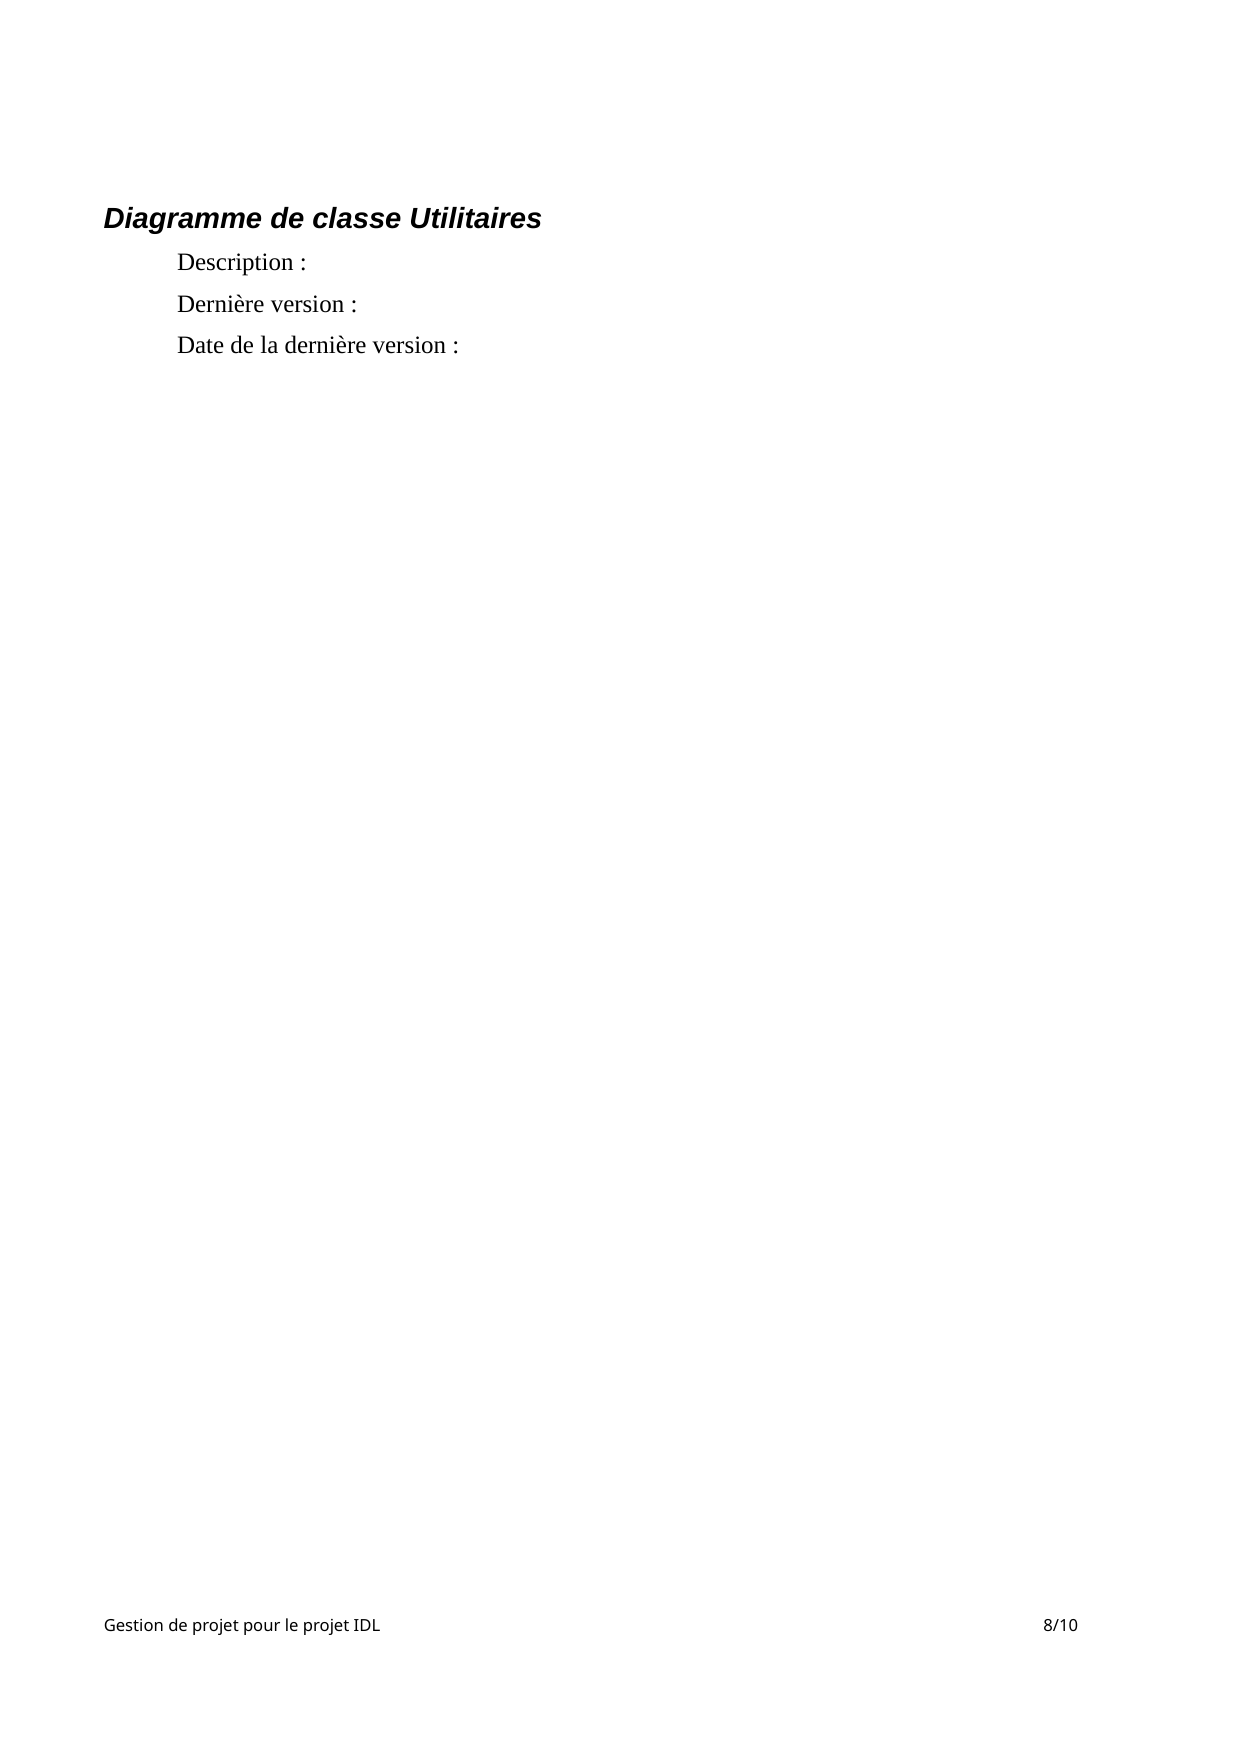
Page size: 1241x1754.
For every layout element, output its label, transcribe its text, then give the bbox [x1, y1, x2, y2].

subtitle Diagramme de classe Utilitaires [103, 201, 1078, 235]
text Date de la dernière version : [103, 330, 1078, 359]
text Dernière version : [103, 289, 1078, 317]
text Description : [103, 247, 1078, 276]
